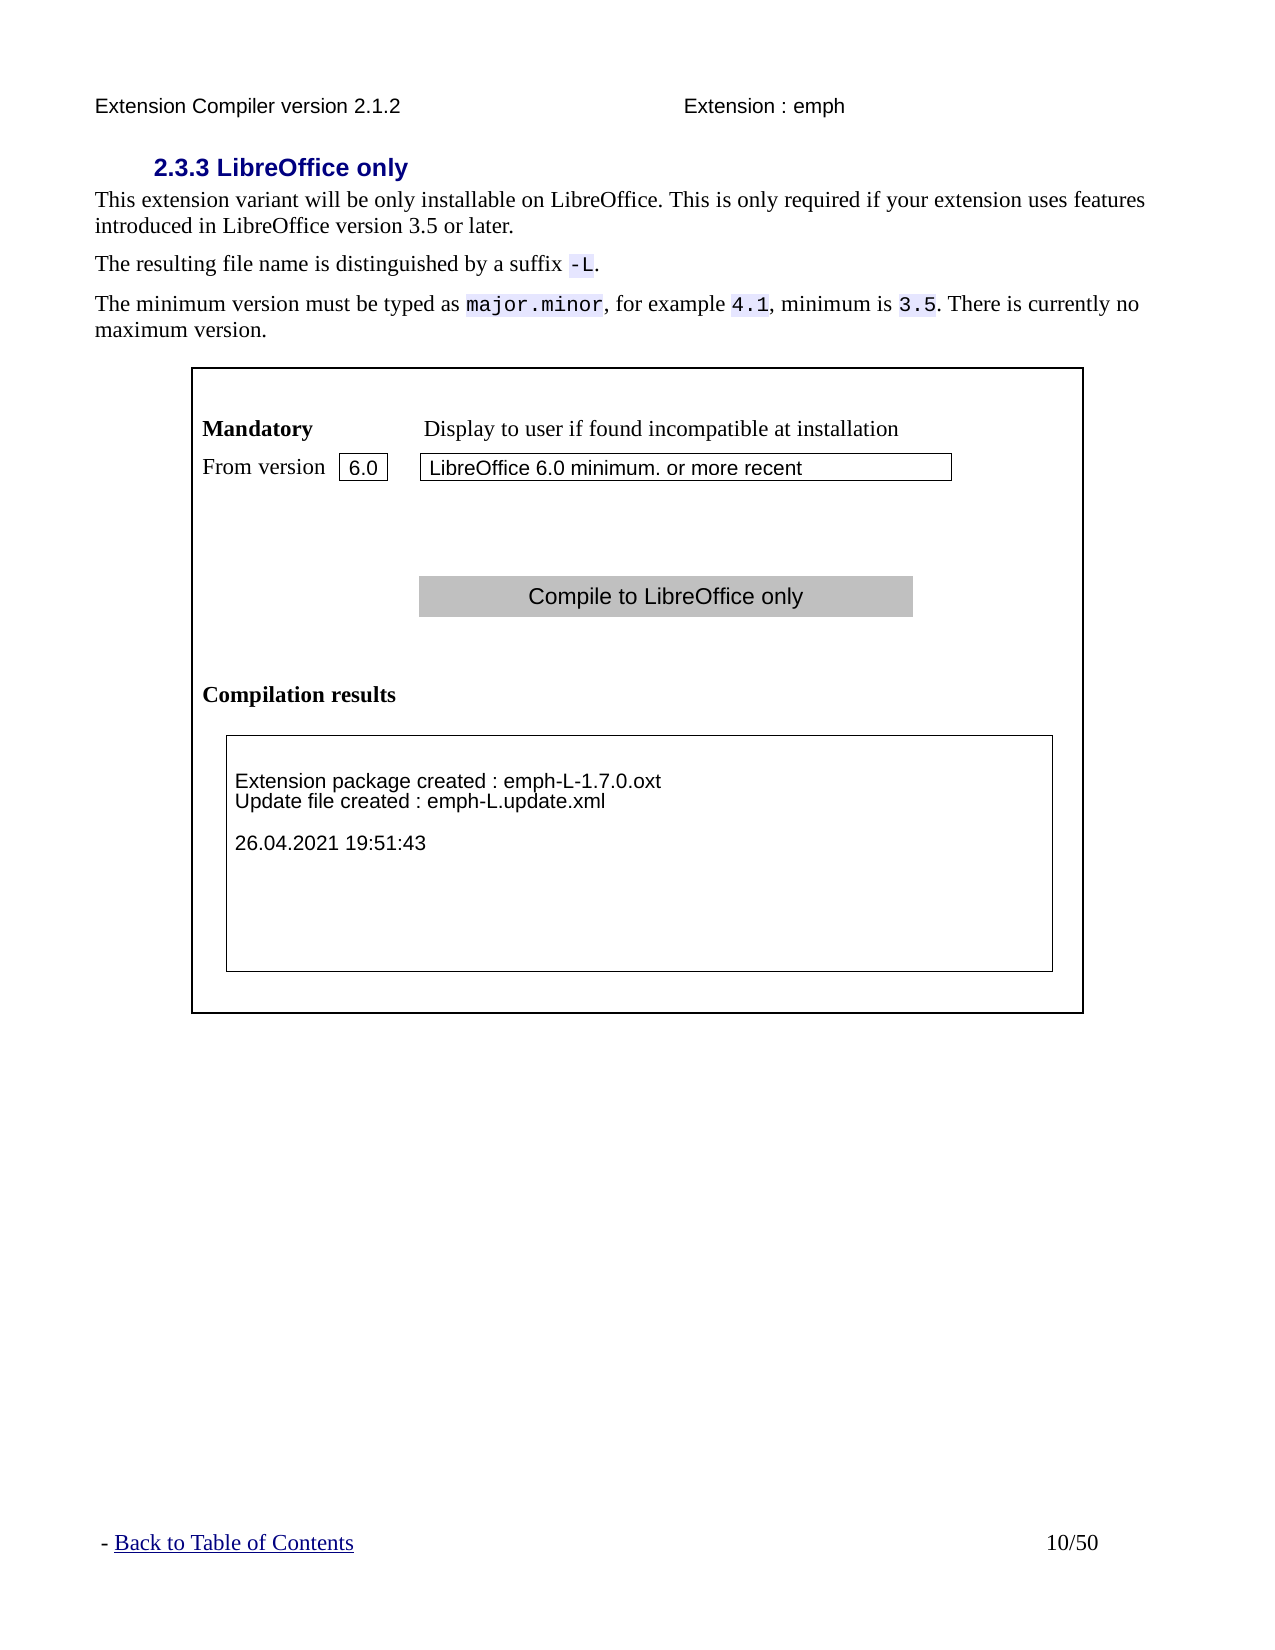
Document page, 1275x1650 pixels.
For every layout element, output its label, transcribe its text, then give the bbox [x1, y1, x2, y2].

text From version [202, 454, 339, 480]
text [952, 454, 1073, 480]
subtitle LibreOffice only [153, 153, 1181, 181]
text Mandatory Display to user if found incompatible at installation [202, 416, 1073, 442]
text This extension variant will be only installable on LibreOffice. This is only required if your extension uses features introduced in LibreOffice version 3.5 or later. [94, 187, 1181, 238]
text [388, 454, 420, 480]
text The minimum version must be typed as major.minor, for example 4.1, minimum is 3.5. There is currently no maximum version. [94, 290, 1181, 343]
text Compilation results [202, 682, 1073, 708]
text The resulting file name is distinguished by a suffix -L. [94, 251, 1181, 278]
